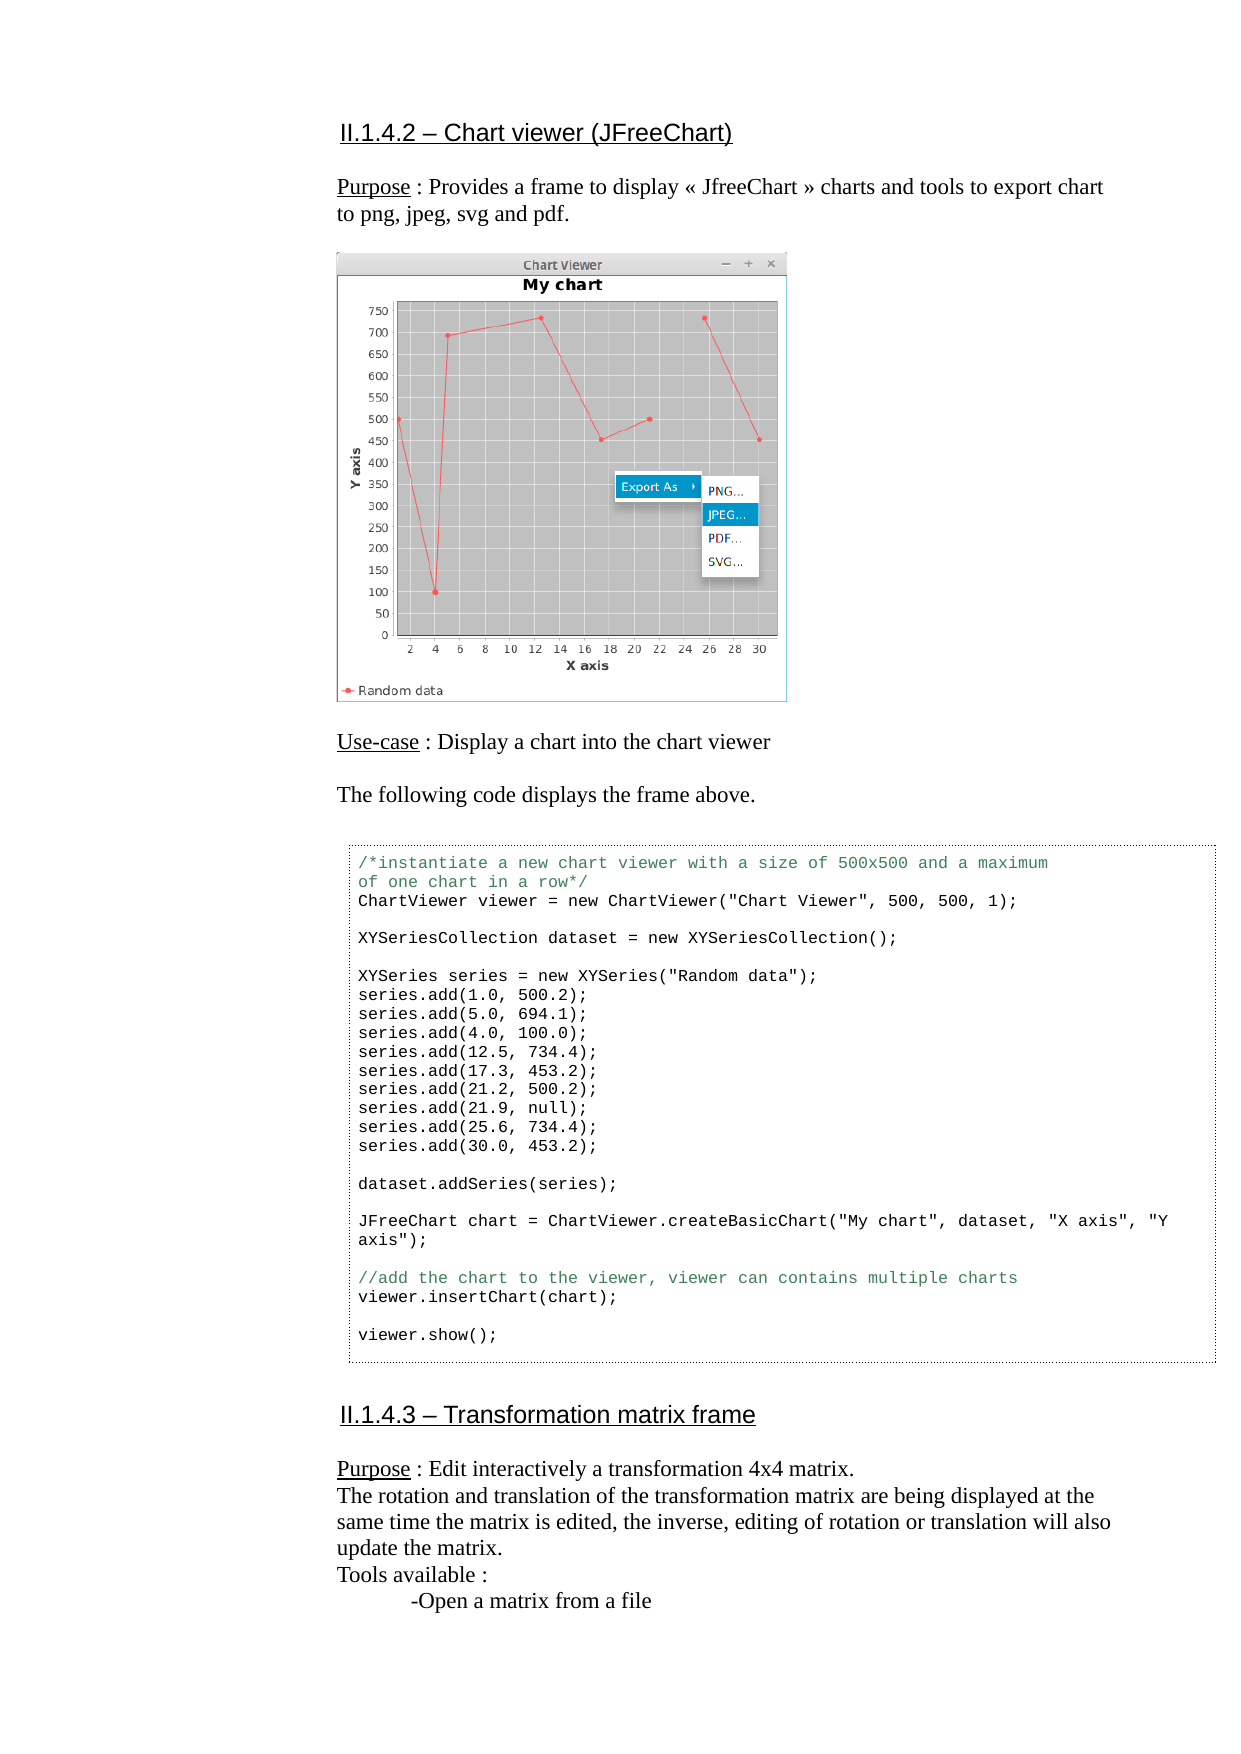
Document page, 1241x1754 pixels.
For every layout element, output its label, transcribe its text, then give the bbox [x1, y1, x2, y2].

text series.add(21.2, 500.2); [358, 1081, 1207, 1100]
text II.1.4.3 – Transformation matrix frame [339, 1400, 1122, 1429]
text series.add(17.3, 453.2); [358, 1062, 1207, 1081]
picture [336, 252, 787, 274]
text series.add(25.6, 734.4); [358, 1119, 1207, 1137]
text XYSeriesCollection dataset = new XYSeriesCollection(); [358, 930, 1207, 949]
text Tools available : [337, 1561, 1122, 1587]
text ChartViewer viewer = new ChartViewer("Chart Viewer", 500, 500, 1); [358, 892, 1207, 911]
text Purpose : Edit interactively a transformation 4x4 matrix. [337, 1455, 1122, 1482]
text viewer.insertChart(chart); [358, 1288, 1207, 1307]
text II.1.4.2 – Chart viewer (JFreeChart) [339, 118, 1122, 147]
text /*instantiate a new chart viewer with a size of 500x500 and a maximum [358, 855, 1207, 873]
text dataset.addSeries(series); [358, 1175, 1207, 1194]
text -Open a matrix from a file [337, 1587, 1122, 1613]
text series.add(4.0, 100.0); [358, 1024, 1207, 1043]
text series.add(5.0, 694.1); [358, 1006, 1207, 1024]
text XYSeries series = new XYSeries("Random data"); [358, 968, 1207, 987]
text viewer.show(); [358, 1326, 1207, 1345]
text The following code displays the frame above. [337, 781, 1122, 807]
text series.add(30.0, 453.2); [358, 1137, 1207, 1156]
text series.add(1.0, 500.2); [358, 987, 1207, 1006]
text The rotation and translation of the transformation matrix are being displayed at the same time the matrix is edited, the inverse, editing of rotation or translation will also update the matrix. [337, 1482, 1122, 1561]
text //add the chart to the viewer, viewer can contains multiple charts [358, 1269, 1207, 1288]
text of one chart in a row*/ [358, 873, 1207, 892]
text Purpose : Provides a frame to display « JfreeChart » charts and tools to export chart to png, jpeg, svg and pdf. [337, 173, 1122, 226]
text Use-case : Display a chart into the chart viewer [337, 728, 1122, 754]
text series.add(21.9, null); [358, 1100, 1207, 1119]
picture [339, 277, 787, 702]
text series.add(12.5, 734.4); [358, 1043, 1207, 1062]
text JFreeChart chart = ChartViewer.createBasicChart("My chart", dataset, "X axis", "Y axis"); [358, 1213, 1207, 1251]
